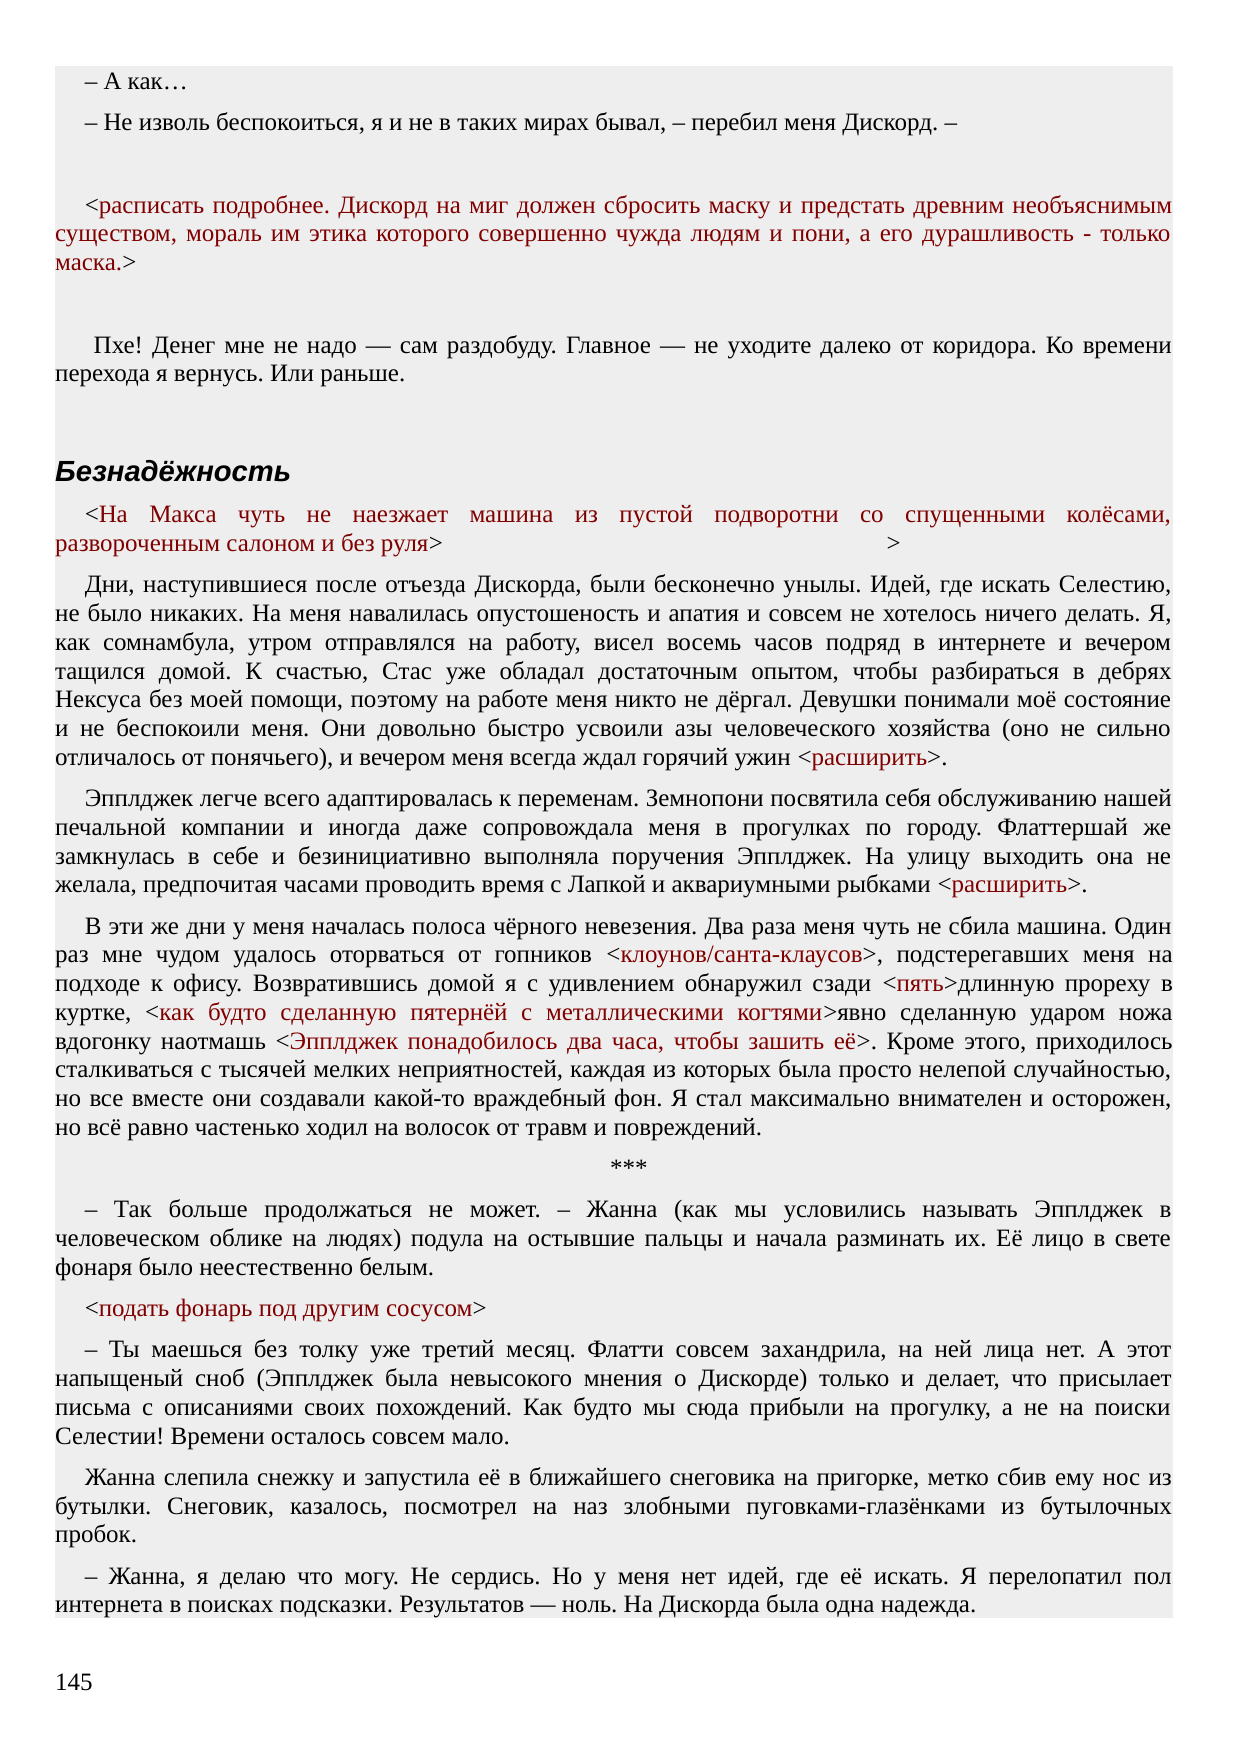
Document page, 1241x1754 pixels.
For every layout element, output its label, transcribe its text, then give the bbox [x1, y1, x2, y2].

text Пхе! Денег мне не надо — сам раздобуду. Главное — не уходите далеко от коридора. Ко времени перехода я вернусь. Или раньше. [55, 330, 1173, 387]
text – Не изволь беспокоиться, я и не в таких мирах бывал, – перебил меня Дискорд. – [55, 107, 1173, 136]
text Жанна слепила снежку и запустила её в ближайшего снеговика на пригорке, метко сбив ему нос из бутылки. Снеговик, казалось, посмотрел на наз злобными пуговками-глазёнками из бутылочных пробок. [55, 1462, 1173, 1548]
text – Так больше продолжаться не может. – Жанна (как мы условились называть Эпплджек в человеческом облике на людях) подула на остывшие пальцы и начала разминать их. Её лицо в свете фонаря было неестественно белым. [55, 1194, 1173, 1281]
text <подать фонарь под другим сосусом> [55, 1293, 1173, 1322]
text Дни, наступившиеся после отъезда Дискорда, были бесконечно унылы. Идей, где искать Селестию, не было никаких. На меня навалилась опустошеность и апатия и совсем не хотелось ничего делать. Я, как сомнамбула, утром отправлялся на работу, висел восемь часов подряд в интернете и вечером тащился домой. К счастью, Стас уже обладал достаточным опытом, чтобы разбираться в дебрях Нексуса без моей помощи, поэтому на работе меня никто не дёргал. Девушки понимали моё состояние и не беспокоили меня. Они довольно быстро усвоили азы человеческого хозяйства (оно не сильно отличалось от понячьего), и вечером меня всегда ждал горячий ужин <расширить>. [55, 569, 1173, 771]
text <На Макса чуть не наезжает машина из пустой подворотни со спущенными колёсами, развороченным салоном и без руля> > [55, 499, 1173, 557]
subtitle Безнадёжность [55, 453, 1173, 487]
text В эти же дни у меня началась полоса чёрного невезения. Два раза меня чуть не сбила машина. Один раз мне чудом удалось оторваться от гопников <клоунов/санта-клаусов>, подстерегавших меня на подходе к офису. Возвратившись домой я с удивлением обнаружил сзади <пять>длинную прореху в куртке, <как будто сделанную пятернёй с металлическими когтями>явно сделанную ударом ножа вдогонку наотмашь <Эпплджек понадобилось два часа, чтобы зашить её>. Кроме этого, приходилось сталкиваться с тысячей мелких неприятностей, каждая из которых была просто нелепой случайностью, но все вместе они создавали какой-то враждебный фон. Я стал максимально внимателен и осторожен, но всё равно частенько ходил на волосок от травм и повреждений. [55, 911, 1173, 1141]
text <расписать подробнее. Дискорд на миг должен сбросить маску и предстать древним необъяснимым существом, мораль им этика которого совершенно чужда людям и пони, а его дурашливость - только маска.> [55, 190, 1173, 276]
text – А как… [55, 66, 1173, 95]
text Эпплджек легче всего адаптировалась к переменам. Земнопони посвятила себя обслуживанию нашей печальной компании и иногда даже сопровождала меня в прогулках по городу. Флаттершай же замкнулась в себе и безинициативно выполняла поручения Эпплджек. На улицу выходить она не желала, предпочитая часами проводить время с Лапкой и аквариумными рыбками <расширить>. [55, 783, 1173, 898]
text – Ты маешься без толку уже третий месяц. Флатти совсем захандрила, на ней лица нет. А этот напыщеный сноб (Эпплджек была невысокого мнения о Дискорде) только и делает, что присылает письма с описаниями своих похождений. Как будто мы сюда прибыли на прогулку, а не на поиски Селестии! Времени осталось совсем мало. [55, 1334, 1173, 1449]
text *** [55, 1153, 1173, 1182]
text – Жанна, я делаю что могу. Не сердись. Но у меня нет идей, где её искать. Я перелопатил пол интернета в поисках подсказки. Результатов — ноль. На Дискорда была одна надежда. [55, 1561, 1173, 1618]
